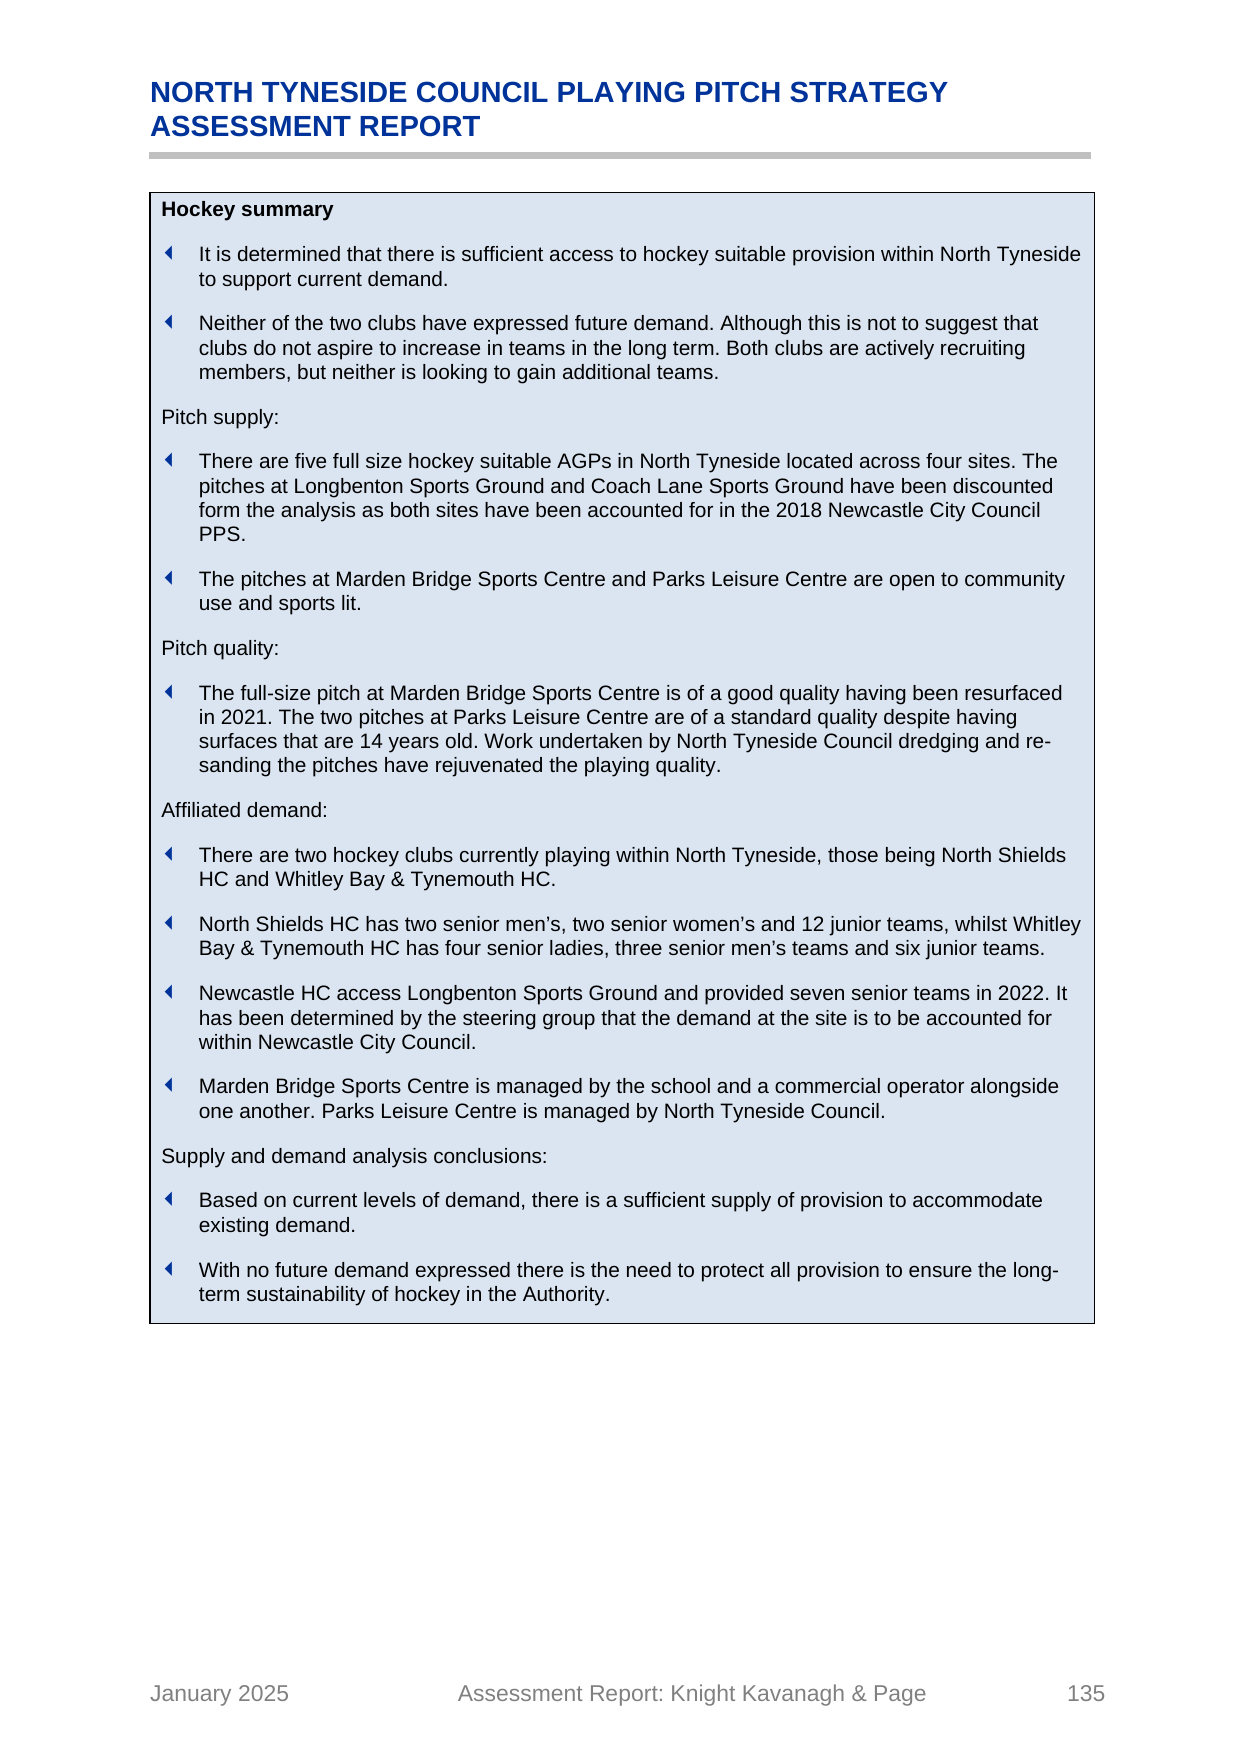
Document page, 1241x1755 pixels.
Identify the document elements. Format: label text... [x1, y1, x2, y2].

table_header Hockey summary It is determined that there is sufficient access to hockey suitable provision within North Tyneside to support current demand. Neither of the two clubs have expressed future demand. Although this is not to suggest that clubs do not aspire to increase in teams in the long term. Both clubs are actively recruiting members, but neither is looking to gain additional teams. Pitch supply: There are five full size hockey suitable AGPs in North Tyneside located across four sites. The pitches at Longbenton Sports Ground and Coach Lane Sports Ground have been discounted form the analysis as both sites have been accounted for in the 2018 Newcastle City Council PPS. The pitches at Marden Bridge Sports Centre and Parks Leisure Centre are open to community use and sports lit. Pitch quality: The full-size pitch at Marden Bridge Sports Centre is of a good quality having been resurfaced in 2021. The two pitches at Parks Leisure Centre are of a standard quality despite having surfaces that are 14 years old. Work undertaken by North Tyneside Council dredging and re-sanding the pitches have rejuvenated the playing quality. Affiliated demand: There are two hockey clubs currently playing within North Tyneside, those being North Shields HC and Whitley Bay & Tynemouth HC. North Shields HC has two senior men’s, two senior women’s and 12 junior teams, whilst Whitley Bay & Tynemouth HC has four senior ladies, three senior men’s teams and six junior teams. Newcastle HC access Longbenton Sports Ground and provided seven senior teams in 2022. It has been determined by the steering group that the demand at the site is to be accounted for within Newcastle City Council. Marden Bridge Sports Centre is managed by the school and a commercial operator alongside one another. Parks Leisure Centre is managed by North Tyneside Council. Supply and demand analysis conclusions: Based on current levels of demand, there is a sufficient supply of provision to accommodate existing demand. With no future demand expressed there is the need to protect all provision to ensure the long-term sustainability of hockey in the Authority. [151, 193, 1094, 1323]
